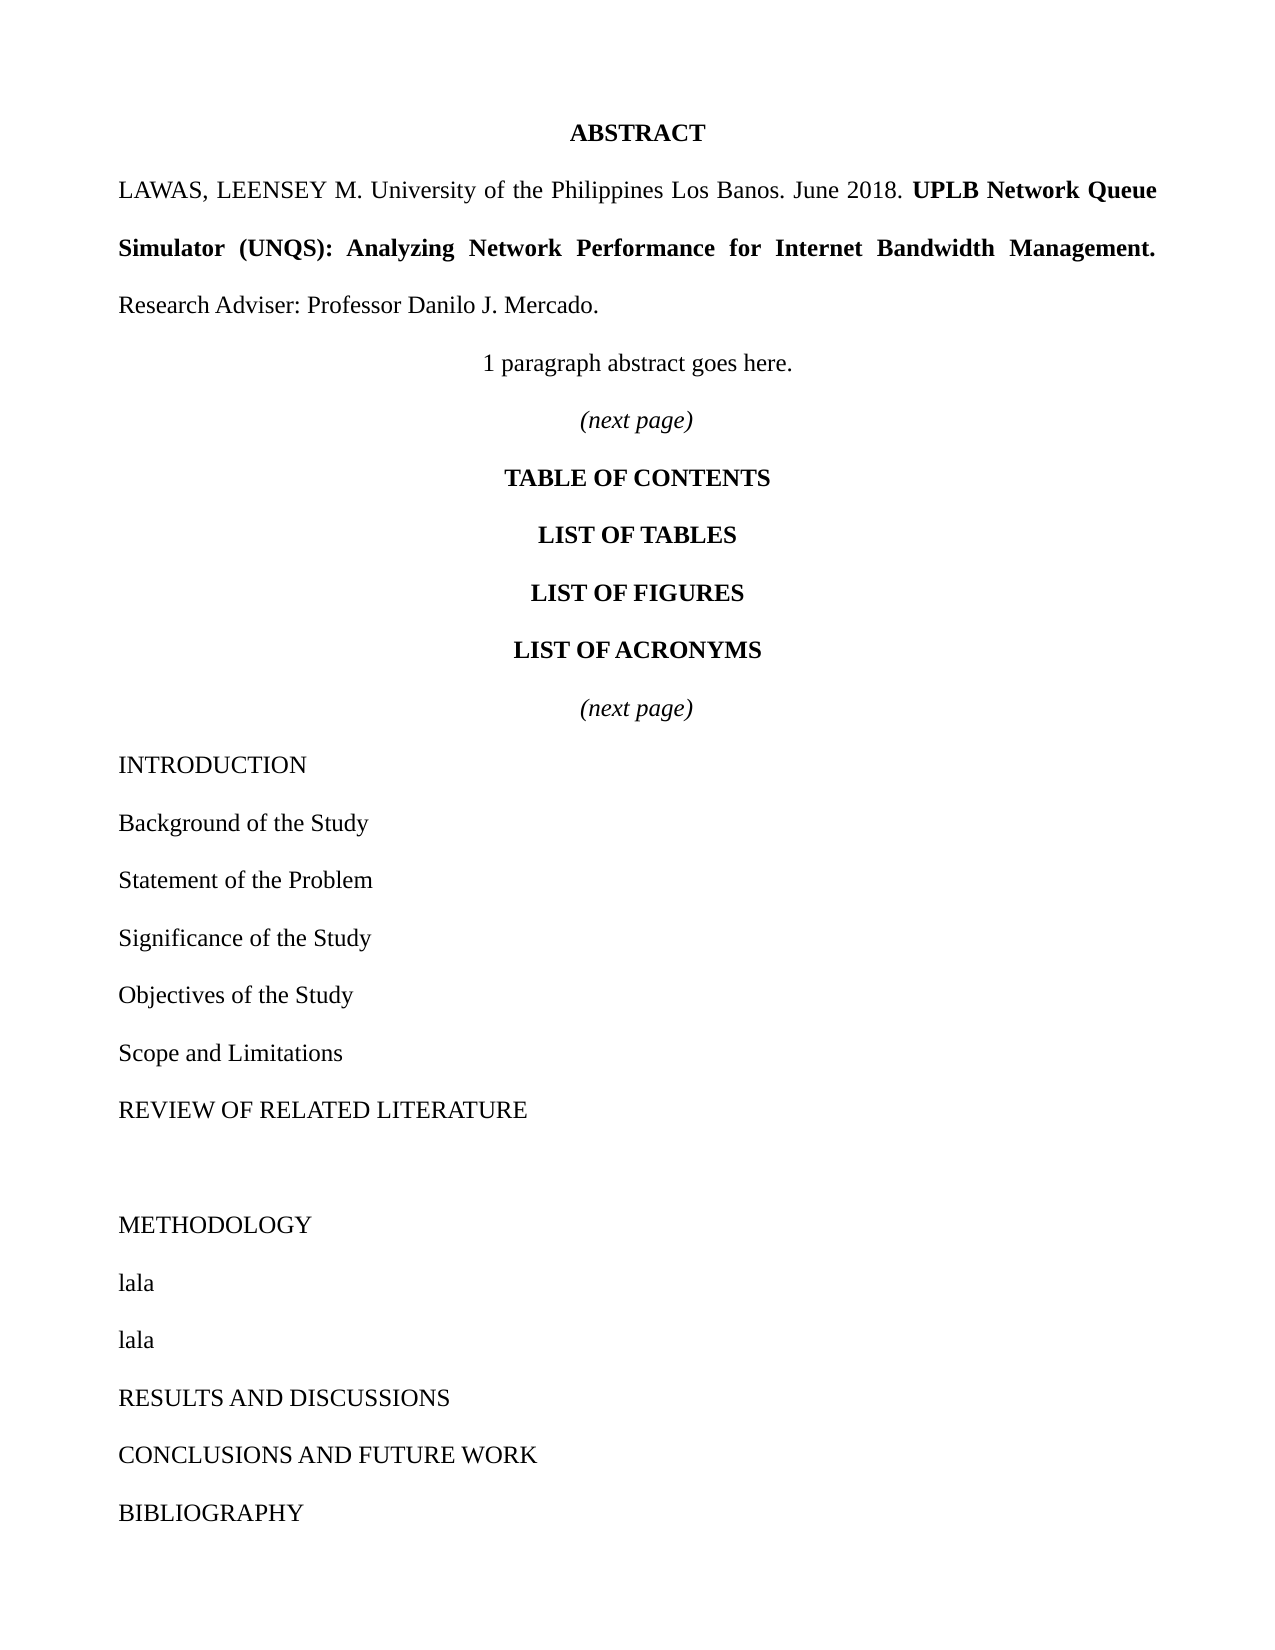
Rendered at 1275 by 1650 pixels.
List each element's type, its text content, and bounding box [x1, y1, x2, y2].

text (next page) [118, 406, 1157, 434]
text 1 paragraph abstract goes here. [118, 348, 1157, 377]
text Objectives of the Study [118, 981, 1157, 1009]
text INTRODUCTION [118, 751, 1157, 779]
text lala [118, 1326, 1157, 1354]
text Statement of the Problem [118, 866, 1157, 894]
text (next page) [118, 693, 1157, 722]
text Background of the Study [118, 808, 1157, 837]
text LIST OF ACRONYMS [118, 636, 1157, 664]
text BIBLIOGRAPHY [118, 1498, 1157, 1527]
text Scope and Limitations [118, 1038, 1157, 1067]
text Significance of the Study [118, 923, 1157, 952]
text TABLE OF CONTENTS [118, 463, 1157, 492]
text RESULTS AND DISCUSSIONS [118, 1383, 1157, 1412]
text CONCLUSIONS AND FUTURE WORK [118, 1441, 1157, 1469]
text LAWAS, LEENSEY M. University of the Philippines Los Banos. June 2018. UPLB Network Queue Simulator (UNQS): Analyzing Network Performance for Internet Bandwidth Management. Research Adviser: Professor Danilo J. Mercado. [118, 176, 1157, 319]
text lala [118, 1268, 1157, 1297]
text LIST OF FIGURES [118, 578, 1157, 607]
text METHODOLOGY [118, 1211, 1157, 1239]
text ABSTRACT [118, 118, 1157, 147]
text LIST OF TABLES [118, 521, 1157, 549]
text REVIEW OF RELATED LITERATURE [118, 1096, 1157, 1124]
